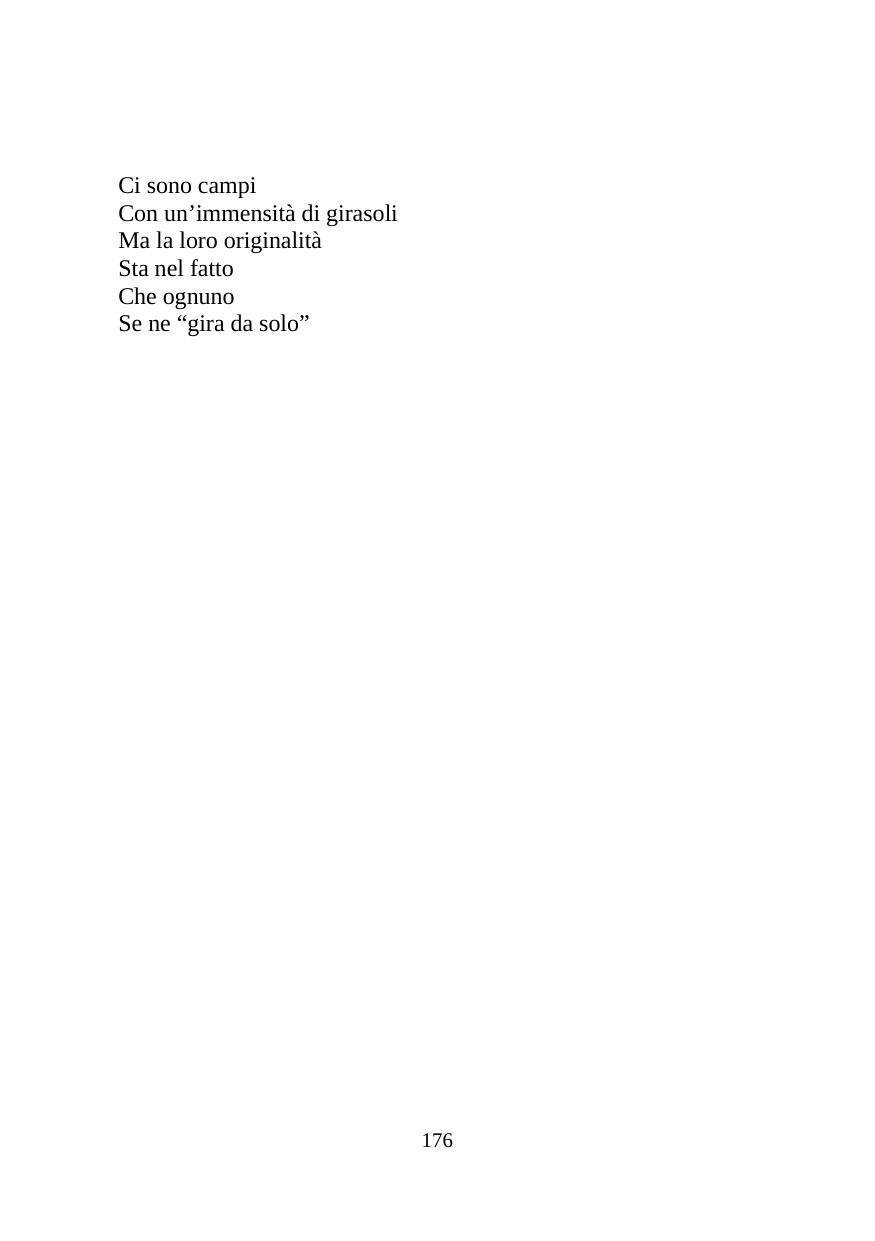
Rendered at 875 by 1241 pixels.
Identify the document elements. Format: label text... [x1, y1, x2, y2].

text Ci sono campi [88, 171, 786, 199]
text Che ognuno [88, 282, 786, 309]
text Sta nel fatto [88, 254, 786, 282]
text Con un’immensità di girasoli [88, 199, 786, 227]
text Se ne “gira da solo” [88, 309, 786, 337]
text Ma la loro originalità [88, 227, 786, 254]
